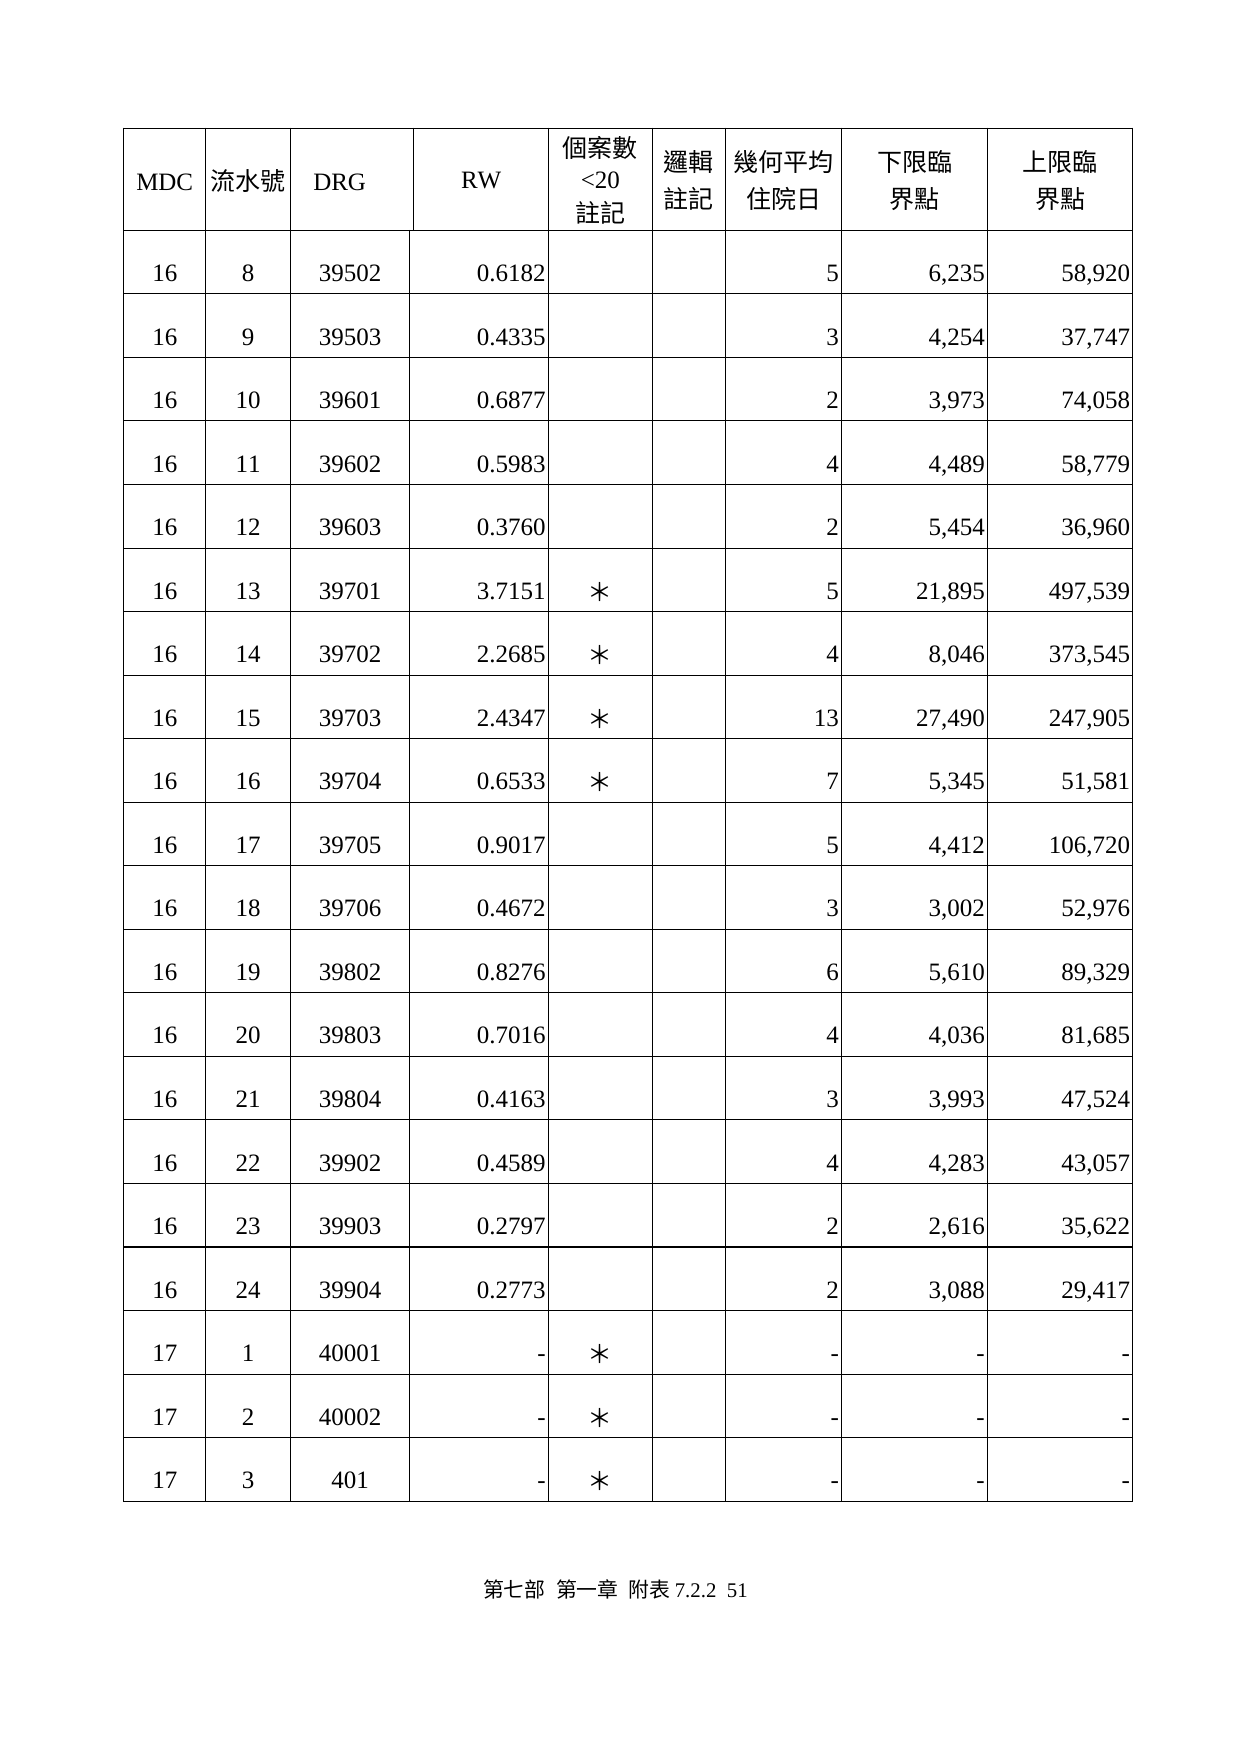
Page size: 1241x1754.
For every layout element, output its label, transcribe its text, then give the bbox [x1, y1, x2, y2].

table_cell 39903 [291, 1184, 409, 1246]
table_cell 3 [726, 294, 841, 357]
table_cell 17 [124, 1438, 205, 1501]
table_cell [549, 866, 652, 929]
table_header 幾何平均住院日 [726, 129, 841, 230]
table_cell [653, 930, 725, 992]
table_cell 18 [206, 866, 290, 929]
table_cell 4,283 [842, 1120, 987, 1183]
table_cell 21,895 [842, 549, 987, 611]
table_cell 16 [124, 294, 205, 357]
table_cell 106,720 [988, 803, 1132, 865]
table_cell 16 [124, 676, 205, 738]
table_cell 39706 [291, 866, 409, 929]
table_cell 39601 [291, 358, 409, 420]
table_cell 16 [124, 1057, 205, 1119]
table_cell 43,057 [988, 1120, 1132, 1183]
table_cell 0.3760 [410, 485, 548, 547]
table_cell 4,489 [842, 421, 987, 484]
table_cell 4 [726, 993, 841, 1056]
table_cell 47,524 [988, 1057, 1132, 1119]
table_cell [653, 1184, 725, 1246]
table_cell 247,905 [988, 676, 1132, 738]
table_cell 0.5983 [410, 421, 548, 484]
table_cell 16 [124, 930, 205, 992]
table_cell 2 [726, 1184, 841, 1246]
table_cell 16 [124, 231, 205, 293]
table_cell [549, 993, 652, 1056]
table_cell 58,920 [988, 231, 1132, 293]
table_cell 2 [726, 485, 841, 547]
table_cell [549, 1184, 652, 1246]
table_cell 21 [206, 1057, 290, 1119]
table_cell [653, 294, 725, 357]
table_cell [653, 866, 725, 929]
table_cell - [726, 1438, 841, 1501]
table_cell 29,417 [988, 1248, 1132, 1310]
table_cell 17 [206, 803, 290, 865]
table_cell 39705 [291, 803, 409, 865]
table_cell [549, 1057, 652, 1119]
table_cell 23 [206, 1184, 290, 1246]
table_cell 5 [726, 803, 841, 865]
table_cell 39503 [291, 294, 409, 357]
table_cell 39803 [291, 993, 409, 1056]
table_cell 5 [726, 231, 841, 293]
table_cell 0.8276 [410, 930, 548, 992]
table_cell 5,454 [842, 485, 987, 547]
table_cell 3,973 [842, 358, 987, 420]
table_cell 10 [206, 358, 290, 420]
table_cell 3,088 [842, 1248, 987, 1310]
table_cell 5,610 [842, 930, 987, 992]
table_cell 8,046 [842, 612, 987, 674]
table_cell - [726, 1311, 841, 1373]
table_cell 16 [124, 485, 205, 547]
table_cell 24 [206, 1248, 290, 1310]
table_cell 0.6533 [410, 739, 548, 802]
table_cell [549, 358, 652, 420]
table_cell 9 [206, 294, 290, 357]
table_cell 373,545 [988, 612, 1132, 674]
table_cell - [988, 1311, 1132, 1373]
table_cell [653, 612, 725, 674]
table_cell [549, 421, 652, 484]
table_cell 39702 [291, 612, 409, 674]
table_cell [549, 803, 652, 865]
table_cell [549, 1120, 652, 1183]
table_cell 40001 [291, 1311, 409, 1373]
table_cell 37,747 [988, 294, 1132, 357]
table_cell 4,254 [842, 294, 987, 357]
table_cell 19 [206, 930, 290, 992]
table_cell 39603 [291, 485, 409, 547]
table_cell 39703 [291, 676, 409, 738]
table_cell [653, 231, 725, 293]
table_cell 16 [124, 803, 205, 865]
table_cell 17 [124, 1311, 205, 1373]
table_cell [653, 993, 725, 1056]
table_cell [549, 231, 652, 293]
table_cell ＊ [549, 676, 652, 738]
table_cell 0.4589 [410, 1120, 548, 1183]
table_cell 16 [124, 358, 205, 420]
table_cell 16 [206, 739, 290, 802]
table_cell [653, 485, 725, 547]
table_cell ＊ [549, 612, 652, 674]
table_cell - [988, 1438, 1132, 1501]
table_cell - [726, 1375, 841, 1437]
table_cell [549, 930, 652, 992]
table_cell 3,993 [842, 1057, 987, 1119]
table_cell 39704 [291, 739, 409, 802]
table_cell 74,058 [988, 358, 1132, 420]
table_cell [653, 358, 725, 420]
table_header RW [414, 129, 548, 230]
table_cell 36,960 [988, 485, 1132, 547]
table_cell 39904 [291, 1248, 409, 1310]
table_cell 3 [726, 866, 841, 929]
table_cell 39701 [291, 549, 409, 611]
table_cell 0.7016 [410, 993, 548, 1056]
table_cell 40002 [291, 1375, 409, 1437]
table_cell 16 [124, 612, 205, 674]
table_cell 3.7151 [410, 549, 548, 611]
table_cell - [842, 1375, 987, 1437]
table_cell 0.6877 [410, 358, 548, 420]
table_header 流水號 [206, 129, 290, 230]
table_cell 15 [206, 676, 290, 738]
table_cell 39902 [291, 1120, 409, 1183]
table_cell 16 [124, 993, 205, 1056]
table_cell 16 [124, 1248, 205, 1310]
table_cell [653, 1120, 725, 1183]
table_cell 0.4163 [410, 1057, 548, 1119]
table_cell 16 [124, 866, 205, 929]
table_cell 8 [206, 231, 290, 293]
table_cell [653, 1311, 725, 1373]
table_cell 3 [726, 1057, 841, 1119]
table_cell 4 [726, 421, 841, 484]
table_header MDC [124, 129, 205, 230]
table_cell 22 [206, 1120, 290, 1183]
table_cell 4 [726, 612, 841, 674]
table_cell - [410, 1375, 548, 1437]
table_cell [549, 485, 652, 547]
table_cell 52,976 [988, 866, 1132, 929]
table_cell 51,581 [988, 739, 1132, 802]
table_cell [653, 1438, 725, 1501]
table_cell 3,002 [842, 866, 987, 929]
table_cell 2 [726, 358, 841, 420]
table_header 上限臨 界點 [988, 129, 1132, 230]
table_cell 497,539 [988, 549, 1132, 611]
table_cell [653, 549, 725, 611]
table_cell 7 [726, 739, 841, 802]
table_cell 13 [726, 676, 841, 738]
table_cell 27,490 [842, 676, 987, 738]
table_cell - [842, 1438, 987, 1501]
table_cell 2.4347 [410, 676, 548, 738]
table_cell 81,685 [988, 993, 1132, 1056]
table_cell 6,235 [842, 231, 987, 293]
table_cell - [410, 1438, 548, 1501]
table_cell 0.2773 [410, 1248, 548, 1310]
table_header 個案數<20 註記 [549, 129, 652, 230]
table_cell [653, 803, 725, 865]
table_cell [653, 1375, 725, 1437]
table_cell 11 [206, 421, 290, 484]
table_cell 2,616 [842, 1184, 987, 1246]
table_cell [653, 1248, 725, 1310]
table_cell 4,036 [842, 993, 987, 1056]
table_cell 13 [206, 549, 290, 611]
table_cell 2 [726, 1248, 841, 1310]
table_cell 5,345 [842, 739, 987, 802]
table_cell ＊ [549, 549, 652, 611]
table_cell 4,412 [842, 803, 987, 865]
table_cell 2.2685 [410, 612, 548, 674]
table_cell 14 [206, 612, 290, 674]
table_cell 4 [726, 1120, 841, 1183]
table_cell 39802 [291, 930, 409, 992]
table_cell 401 [291, 1438, 409, 1501]
table_cell 16 [124, 421, 205, 484]
table_cell 89,329 [988, 930, 1132, 992]
table_cell - [988, 1375, 1132, 1437]
table_cell 0.4672 [410, 866, 548, 929]
table_cell 0.6182 [410, 231, 548, 293]
table_cell 5 [726, 549, 841, 611]
table_cell 16 [124, 739, 205, 802]
table_cell 17 [124, 1375, 205, 1437]
table_cell [549, 294, 652, 357]
table_cell 39602 [291, 421, 409, 484]
table_cell 0.2797 [410, 1184, 548, 1246]
table_cell [653, 1057, 725, 1119]
table_cell 3 [206, 1438, 290, 1501]
table_cell [653, 739, 725, 802]
table_cell 1 [206, 1311, 290, 1373]
table_header 下限臨 界點 [842, 129, 987, 230]
table_header 邏輯註記 [653, 129, 725, 230]
table_cell [653, 676, 725, 738]
table_header DRG [291, 129, 413, 230]
table_cell ＊ [549, 1438, 652, 1501]
table_cell - [842, 1311, 987, 1373]
table_cell 39804 [291, 1057, 409, 1119]
table_cell 6 [726, 930, 841, 992]
table_cell 39502 [291, 231, 409, 293]
table_cell 0.9017 [410, 803, 548, 865]
table_cell 0.4335 [410, 294, 548, 357]
table_cell 2 [206, 1375, 290, 1437]
table_cell 16 [124, 1184, 205, 1246]
table_cell 35,622 [988, 1184, 1132, 1246]
table_cell - [410, 1311, 548, 1373]
table_cell ＊ [549, 1375, 652, 1437]
table_cell 20 [206, 993, 290, 1056]
table_cell 12 [206, 485, 290, 547]
table_cell [549, 1248, 652, 1310]
table_cell [653, 421, 725, 484]
table_cell ＊ [549, 1311, 652, 1373]
table_cell 16 [124, 549, 205, 611]
table_cell 58,779 [988, 421, 1132, 484]
table_cell 16 [124, 1120, 205, 1183]
table_cell ＊ [549, 739, 652, 802]
